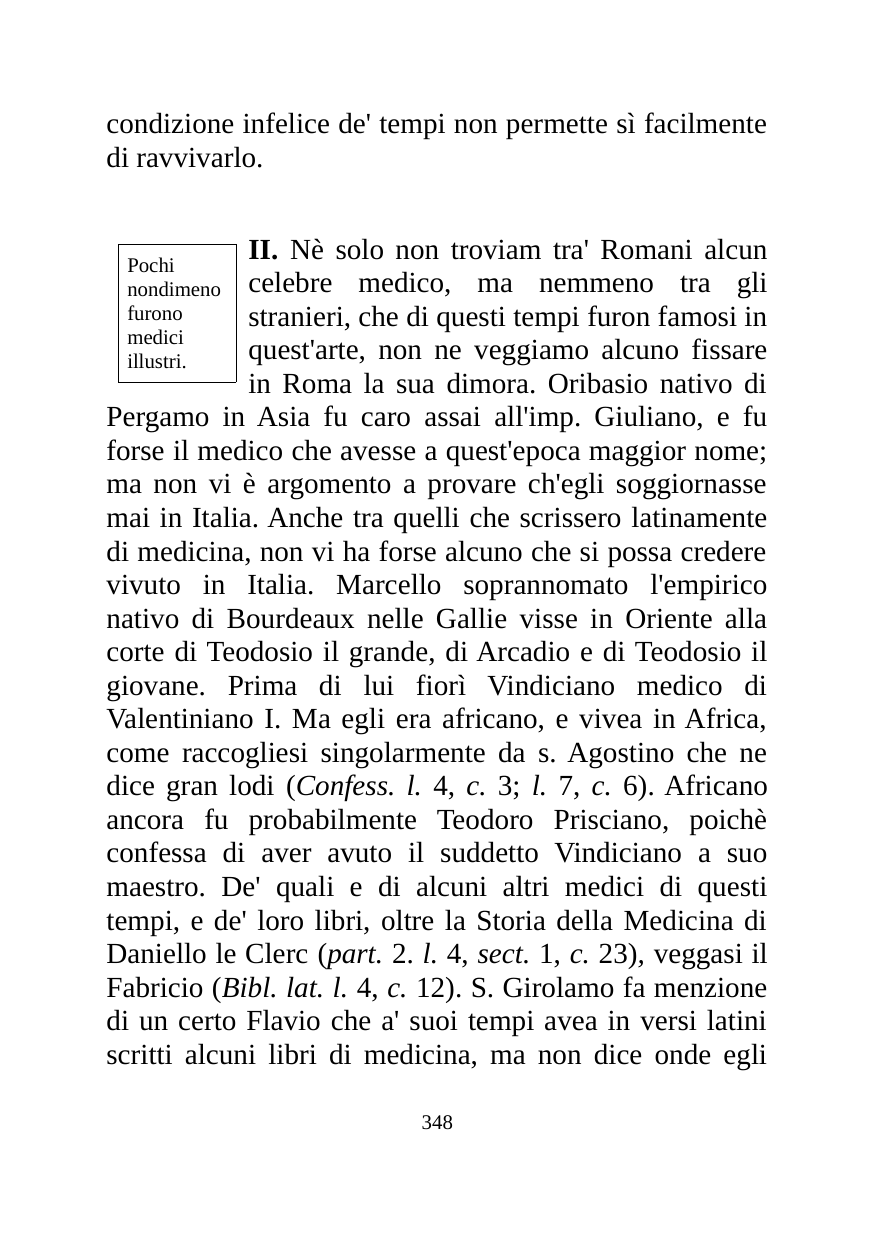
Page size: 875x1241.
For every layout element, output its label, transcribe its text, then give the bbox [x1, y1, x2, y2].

text II. Nè solo non troviam tra' Romani alcun celebre medico, ma nemmeno tra gli stranieri, che di questi tempi furon famosi in quest'arte, non ne veggiamo alcuno fissare in Roma la sua dimora. Oribasio nativo di Pergamo in Asia fu caro assai all'imp. Giuliano, e fu forse il medico che avesse a quest'epoca maggior nome; ma non vi è argomento a provare ch'egli soggiornasse mai in Italia. Anche tra quelli che scrissero latinamente di medicina, non vi ha forse alcuno che si possa credere vivuto in Italia. Marcello soprannomato l'empirico nativo di Bourdeaux nelle Gallie visse in Oriente alla corte di Teodosio il grande, di Arcadio e di Teodosio il giovane. Prima di lui fiorì Vindiciano medico di Valentiniano I. Ma egli era africano, e vivea in Africa, come raccogliesi singolarmente da s. Agostino che ne dice gran lodi (Confess. l. 4, c. 3; l. 7, c. 6). Africano ancora fu probabilmente Teodoro Prisciano, poichè confessa di aver avuto il suddetto Vindiciano a suo maestro. De' quali e di alcuni altri medici di questi tempi, e de' loro libri, oltre la Storia della Medicina di Daniello le Clerc (part. 2. l. 4, sect. 1, c. 23), veggasi il Fabricio (Bibl. lat. l. 4, c. 12). S. Girolamo fa menzione di un certo Flavio che a' suoi tempi avea in versi latini scritti alcuni libri di medicina, ma non dice onde egli [106, 232, 768, 1070]
text Pochi nondimeno furono medici illustri. [127, 253, 227, 373]
text condizione infelice de' tempi non permette sì facilmente di ravvivarlo. [106, 106, 768, 173]
